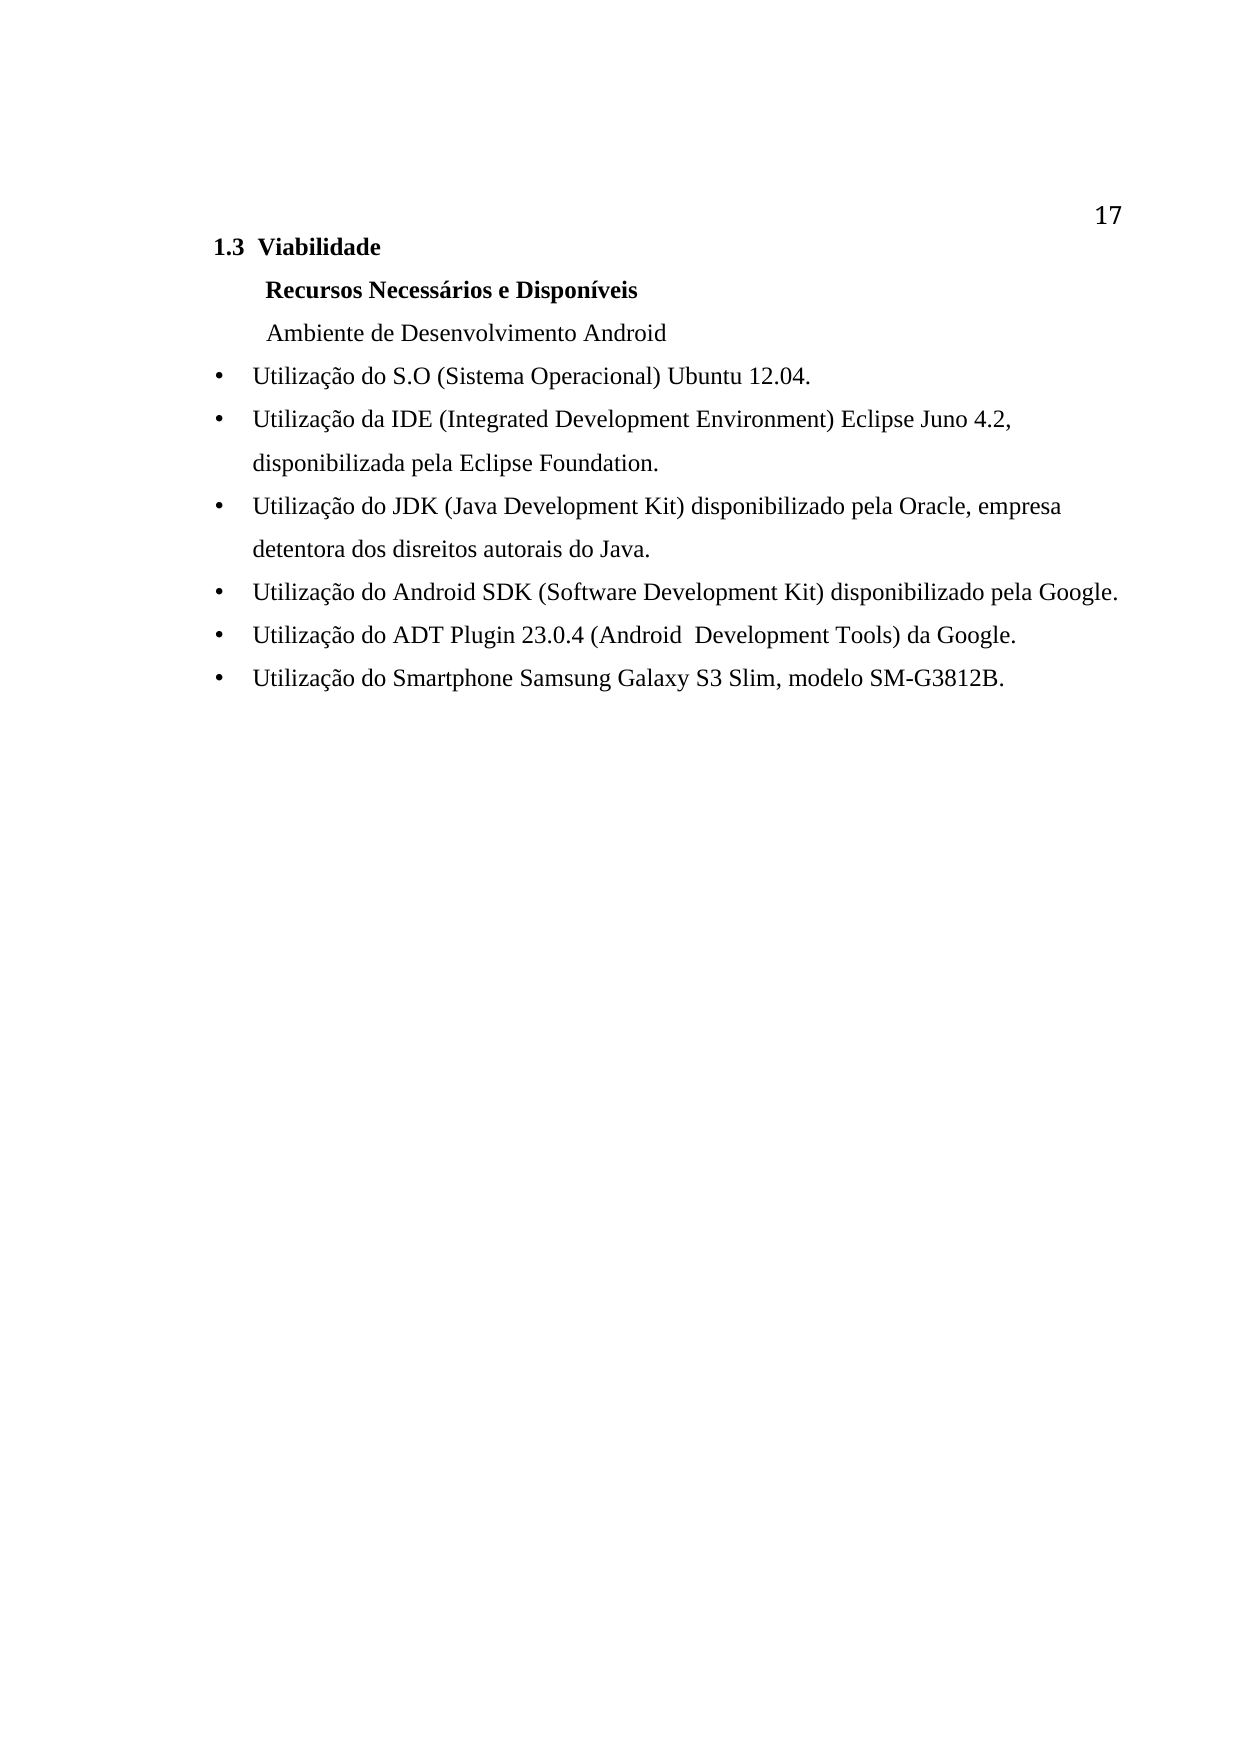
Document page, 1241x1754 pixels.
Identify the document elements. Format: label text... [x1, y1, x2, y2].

subtitle Viabilidade [207, 232, 1122, 261]
list Utilização do S.O (Sistema Operacional) Ubuntu 12.04. [215, 361, 1122, 390]
text Ambiente de Desenvolvimento Android [177, 318, 1122, 347]
list Utilização do Smartphone Samsung Galaxy S3 Slim, modelo SM-G3812B. [215, 663, 1122, 692]
text Recursos Necessários e Disponíveis [177, 275, 1122, 304]
list Utilização do JDK (Java Development Kit) disponibilizado pela Oracle, empresa detentora dos disreitos autorais do Java. [215, 491, 1122, 563]
list Utilização do ADT Plugin 23.0.4 (Android Development Tools) da Google. [215, 620, 1122, 649]
list Utilização da IDE (Integrated Development Environment) Eclipse Juno 4.2, disponibilizada pela Eclipse Foundation. [215, 404, 1122, 476]
list Utilização do Android SDK (Software Development Kit) disponibilizado pela Google. [215, 577, 1122, 606]
